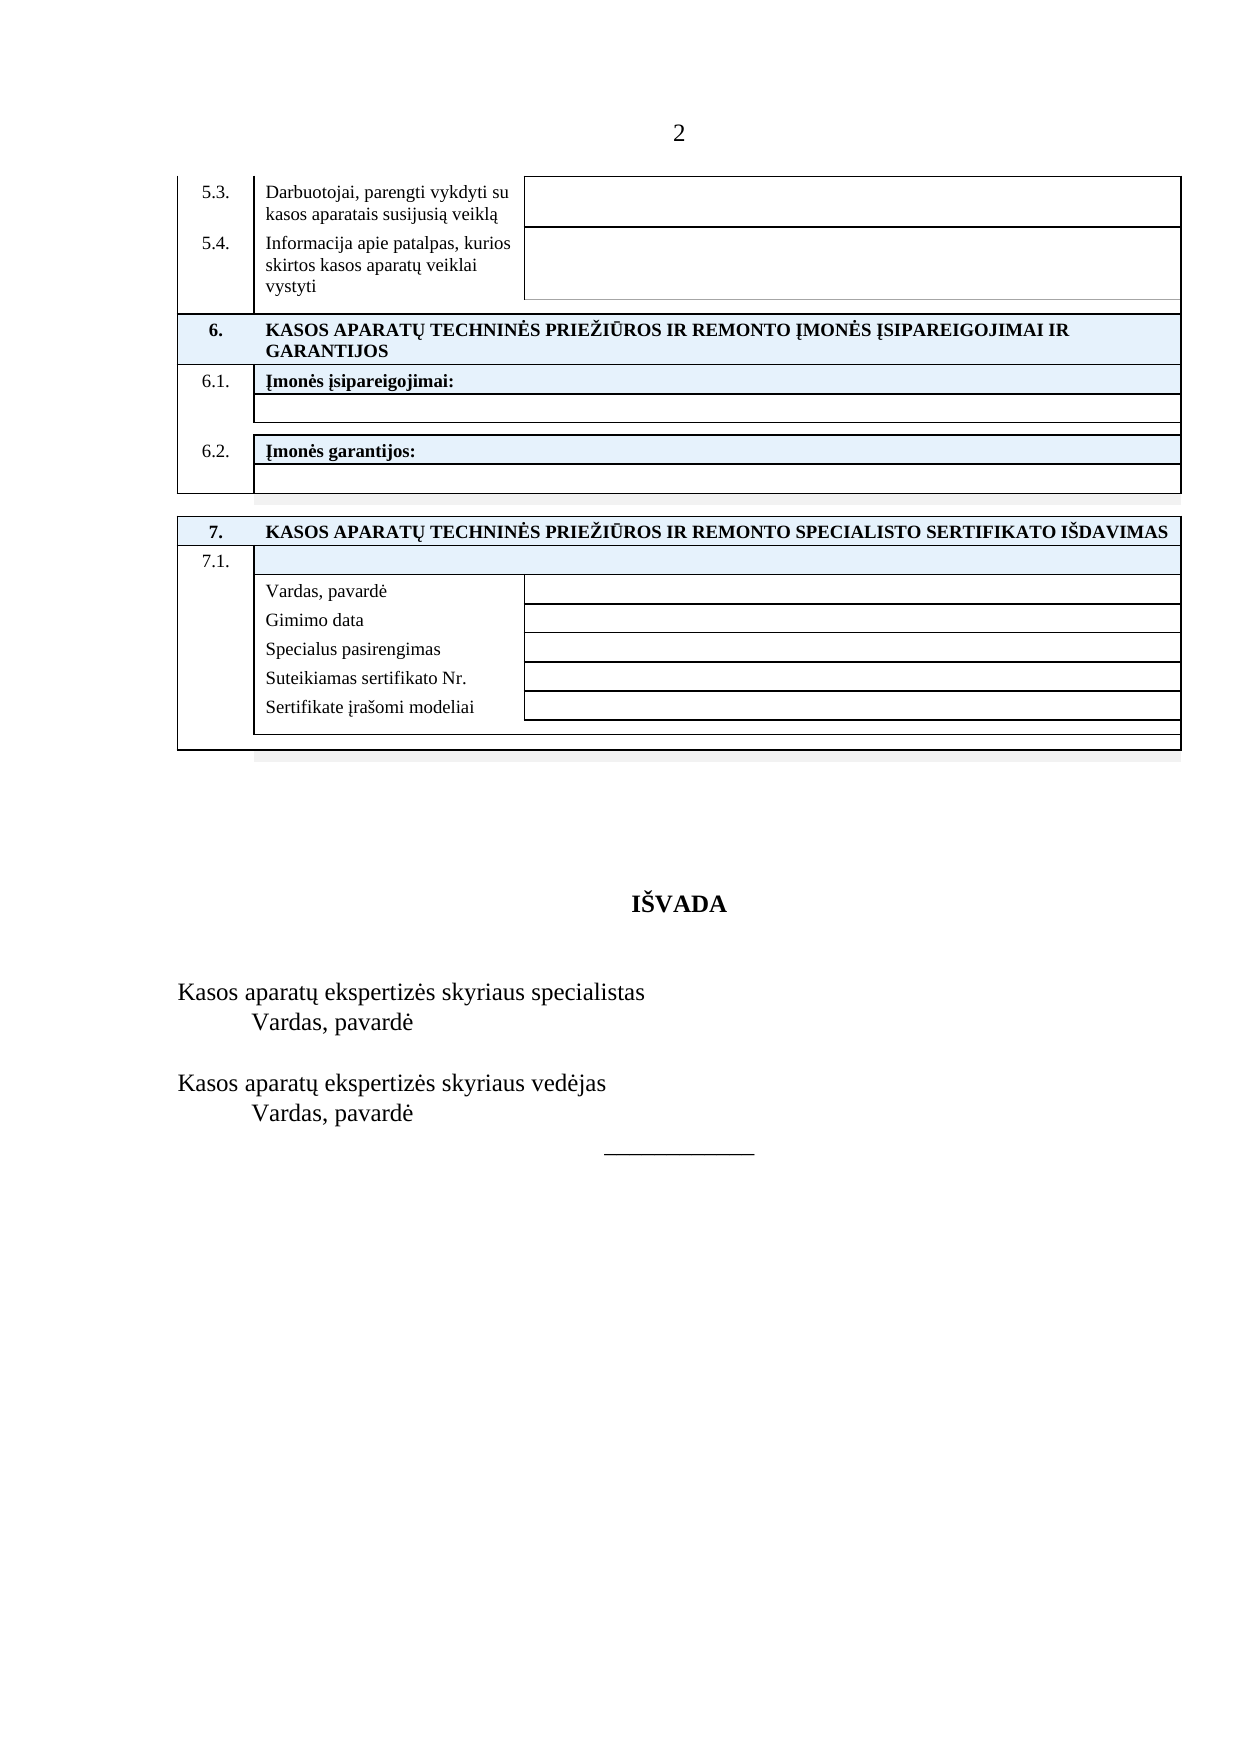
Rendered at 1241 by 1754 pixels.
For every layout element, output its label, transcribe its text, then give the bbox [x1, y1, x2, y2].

table_cell Kasos aparatų techninės priežiūros ir remonto specialisto sertifikato išdavimas [254, 517, 1180, 545]
table_cell [178, 734, 254, 749]
table_cell 7.1. [178, 546, 253, 574]
table_cell [178, 574, 253, 603]
table_cell [254, 494, 513, 505]
table_cell [178, 632, 253, 661]
table_cell [177, 751, 254, 762]
table_cell [178, 661, 253, 690]
table_cell Gimimo data [255, 603, 524, 632]
text Kasos aparatų ekspertizės skyriaus specialistas Vardas, pavardė [177, 977, 1181, 1036]
text ____________ [177, 1129, 1181, 1157]
table_cell [525, 692, 1180, 719]
table_cell [178, 719, 253, 734]
table_cell [255, 465, 1180, 492]
text Kasos aparatų ekspertizės skyriaus vedėjas Vardas, pavardė [177, 1068, 1181, 1127]
table_cell Vardas, pavardė [255, 575, 524, 603]
table_cell Darbuotojai, parengti vykdyti su kasos aparatais susijusią veiklą [255, 176, 524, 226]
table_cell [525, 663, 1180, 690]
table_cell Kasos aparatų techninės priežiūros ir remonto įmonės Įsipareigojimai ir garantijos [254, 315, 1180, 364]
table_cell [177, 494, 254, 505]
table_cell 6.1. [178, 365, 253, 393]
table_cell 5.4. [178, 226, 253, 298]
table_cell 7. [178, 517, 254, 545]
table_cell [254, 735, 524, 749]
table_cell [178, 422, 254, 434]
table_cell [254, 751, 509, 762]
table_cell Suteikiamas sertifikato Nr. [255, 661, 524, 690]
table_cell [525, 228, 1180, 298]
table_cell [509, 751, 1181, 762]
table_cell [254, 423, 1180, 434]
table_cell [178, 299, 253, 313]
table_cell [255, 395, 1180, 422]
table_cell [255, 299, 1180, 313]
table_cell Informacija apie patalpas, kurios skirtos kasos aparatų veiklai vystyti [255, 226, 524, 298]
table_cell [525, 177, 1180, 226]
table_cell [513, 505, 1181, 516]
table_cell [178, 393, 253, 422]
table_cell [524, 735, 1180, 749]
table_cell [255, 719, 1180, 734]
table_cell [254, 505, 513, 516]
table_cell Sertifikate įrašomi modeliai [255, 690, 524, 719]
table_cell [255, 546, 1180, 574]
table_cell [177, 505, 254, 516]
table_cell [178, 463, 253, 492]
table_cell Specialus pasirengimas [255, 632, 524, 661]
table_cell 5.3. [178, 176, 253, 226]
table_cell Įmonės įsipareigojimai: [255, 365, 1180, 393]
table_cell [525, 605, 1180, 632]
table_cell [525, 575, 1180, 603]
table_cell [525, 633, 1180, 661]
text IšvadA [177, 889, 1181, 917]
table_cell 6.2. [178, 434, 253, 463]
table_cell [178, 603, 253, 632]
table_cell Įmonės garantijos: [255, 436, 1180, 463]
table_cell [178, 690, 253, 719]
table_cell 6. [178, 315, 254, 364]
table_cell [513, 494, 1181, 505]
